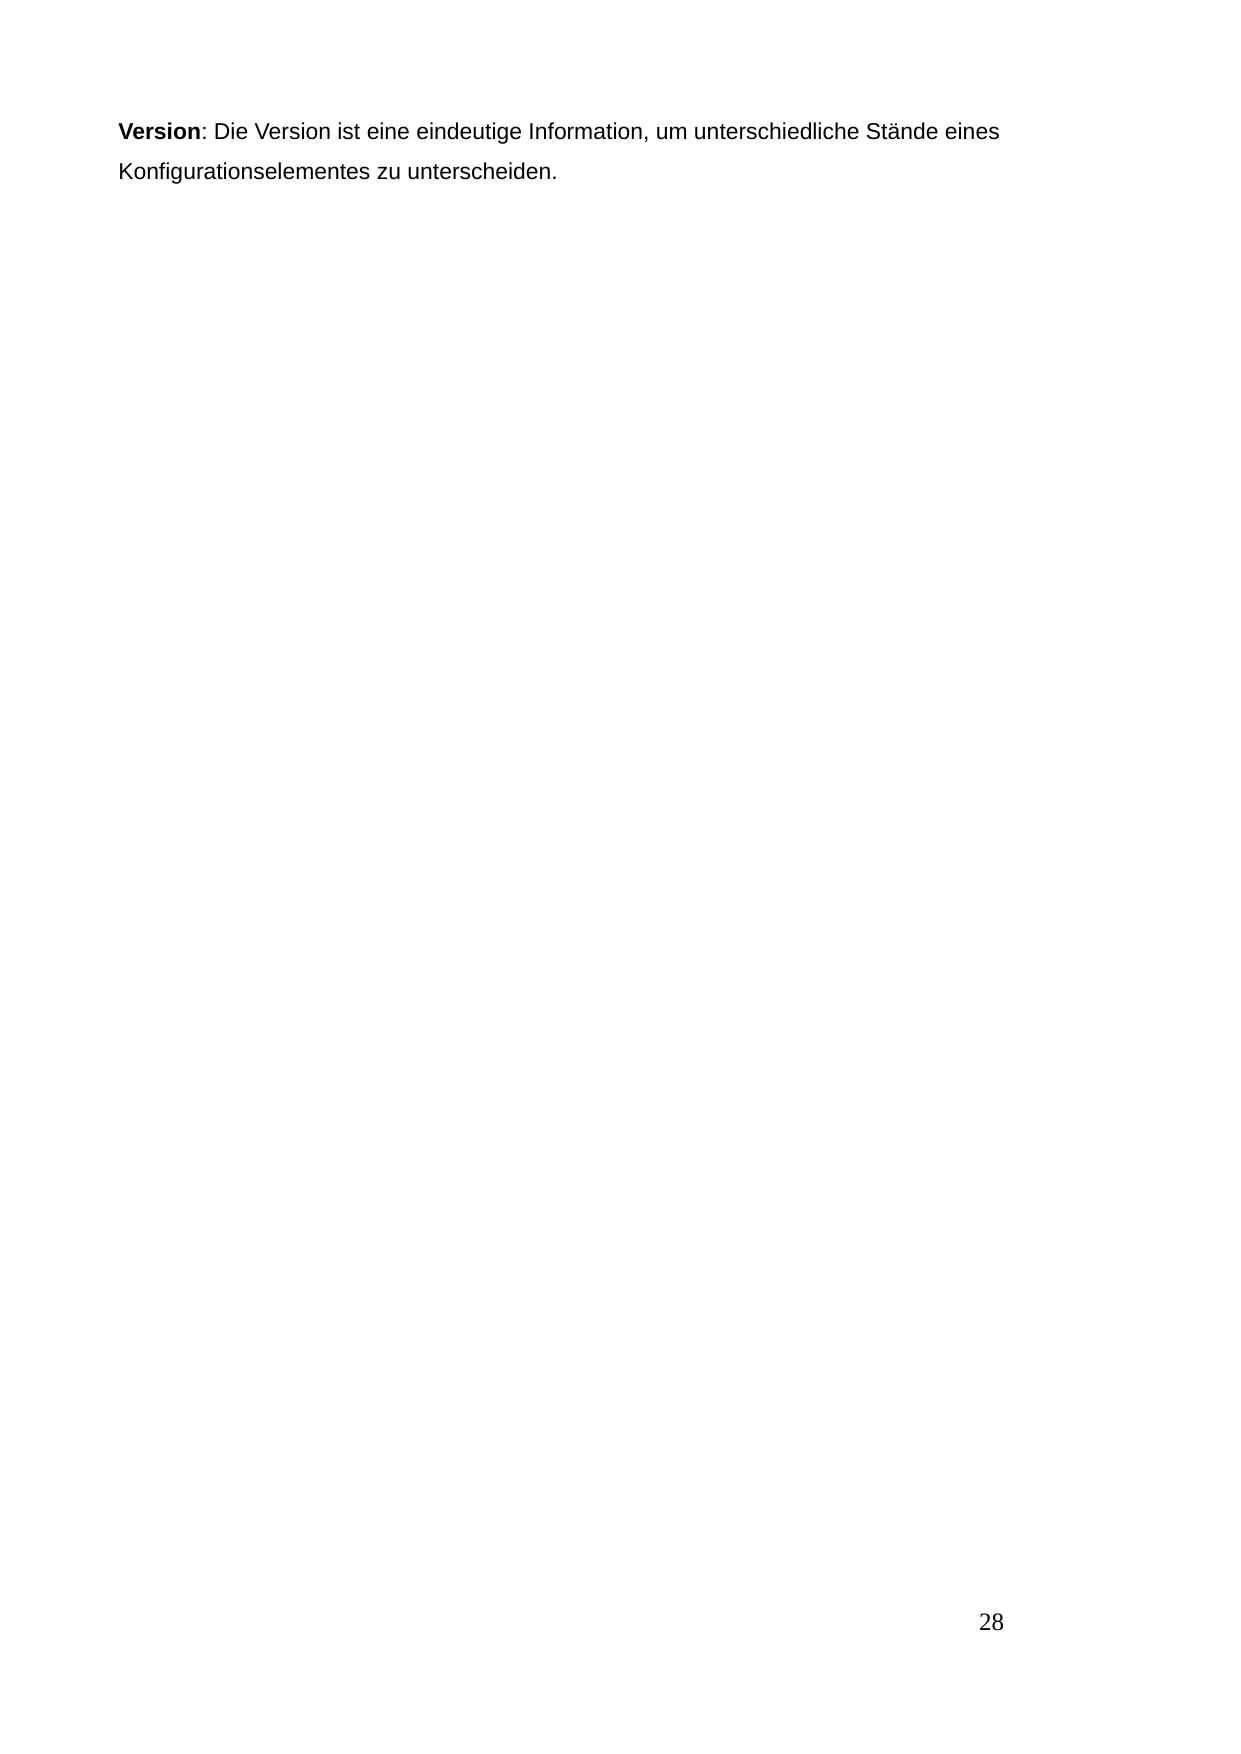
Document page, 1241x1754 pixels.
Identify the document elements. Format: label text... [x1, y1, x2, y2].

text Version: Die Version ist eine eindeutige Information, um unterschiedliche Stände eines Konfigurationselementes zu unterscheiden. [118, 118, 1004, 184]
